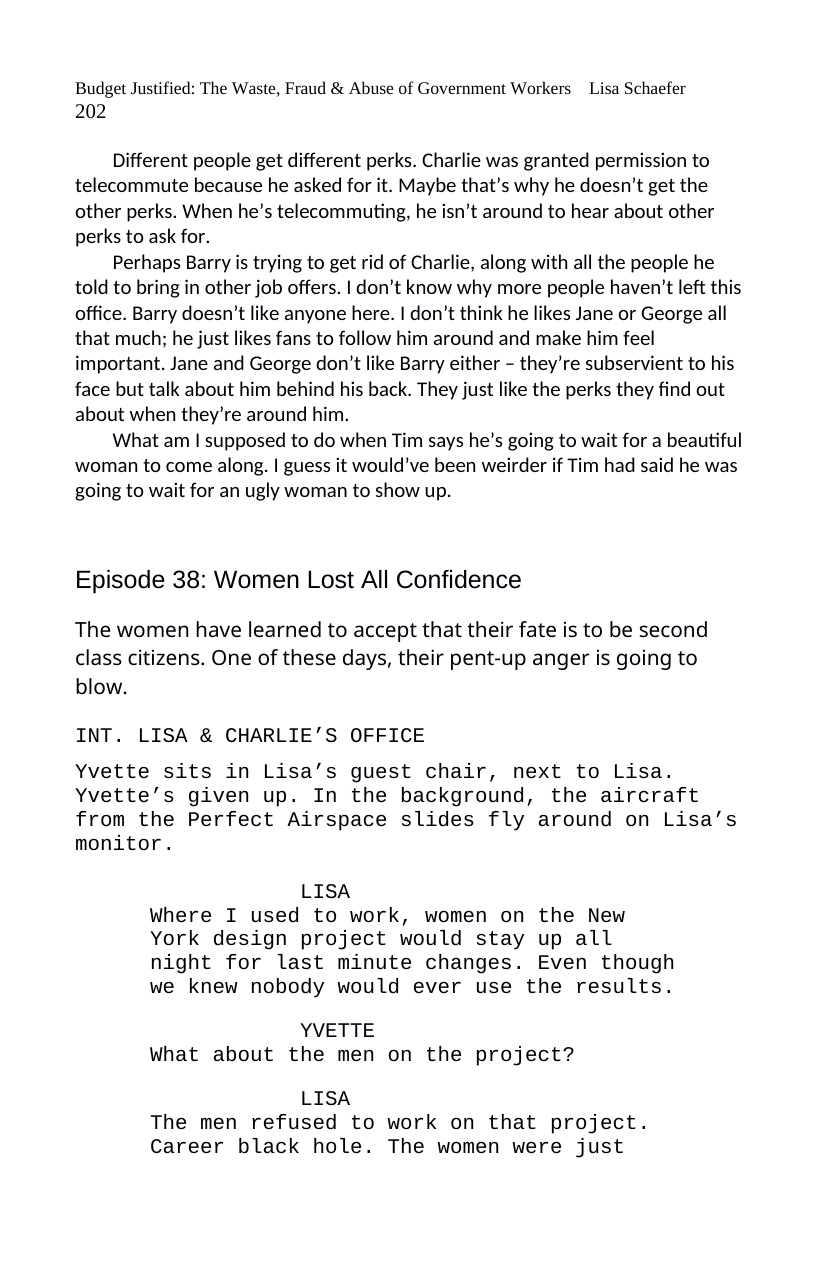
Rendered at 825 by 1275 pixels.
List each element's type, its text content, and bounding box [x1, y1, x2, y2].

text Where I used to work, women on the New York design project would stay up all night for last minute changes. Even though we knew nobody would ever use the results. [150, 905, 675, 999]
text Different people get different perks. Charlie was granted permission to telecommute because he asked for it. Maybe that’s why he doesn’t get the other perks. When he’s telecommuting, he isn’t around to hear about other perks to ask for. [75, 147, 750, 249]
text LISA [75, 881, 750, 905]
text Perhaps Barry is trying to get rid of Charlie, along with all the people he told to bring in other job offers. I don’t know why more people haven’t left this office. Barry doesn’t like anyone here. I don’t think he likes Jane or George all that much; he just likes fans to follow him around and make him feel important. Jane and George don’t like Barry either – they’re subservient to his face but talk about him behind his back. They just like the perks they find out about when they’re around him. [75, 249, 750, 427]
text LISA [75, 1088, 750, 1112]
subtitle Episode 38: Women Lost All Confidence [75, 566, 750, 594]
subtitle INT. LISA & CHARLIE’S OFFICE [75, 725, 750, 749]
text What am I supposed to do when Tim says he’s going to wait for a beautiful woman to come along. I guess it would’ve been weirder if Tim had said he was going to wait for an ugly woman to show up. [75, 427, 750, 503]
text Yvette sits in Lisa’s guest chair, next to Lisa. Yvette’s given up. In the background, the aircraft from the Perfect Airspace slides fly around on Lisa’s monitor. [75, 762, 750, 856]
text YVETTE [75, 1020, 750, 1044]
text The men refused to work on that project. Career black hole. The women were just [150, 1112, 675, 1159]
text The women have learned to accept that their fate is to be second class citizens. One of these days, their pent-up anger is going to blow. [75, 615, 750, 700]
text What about the men on the project? [150, 1044, 675, 1067]
